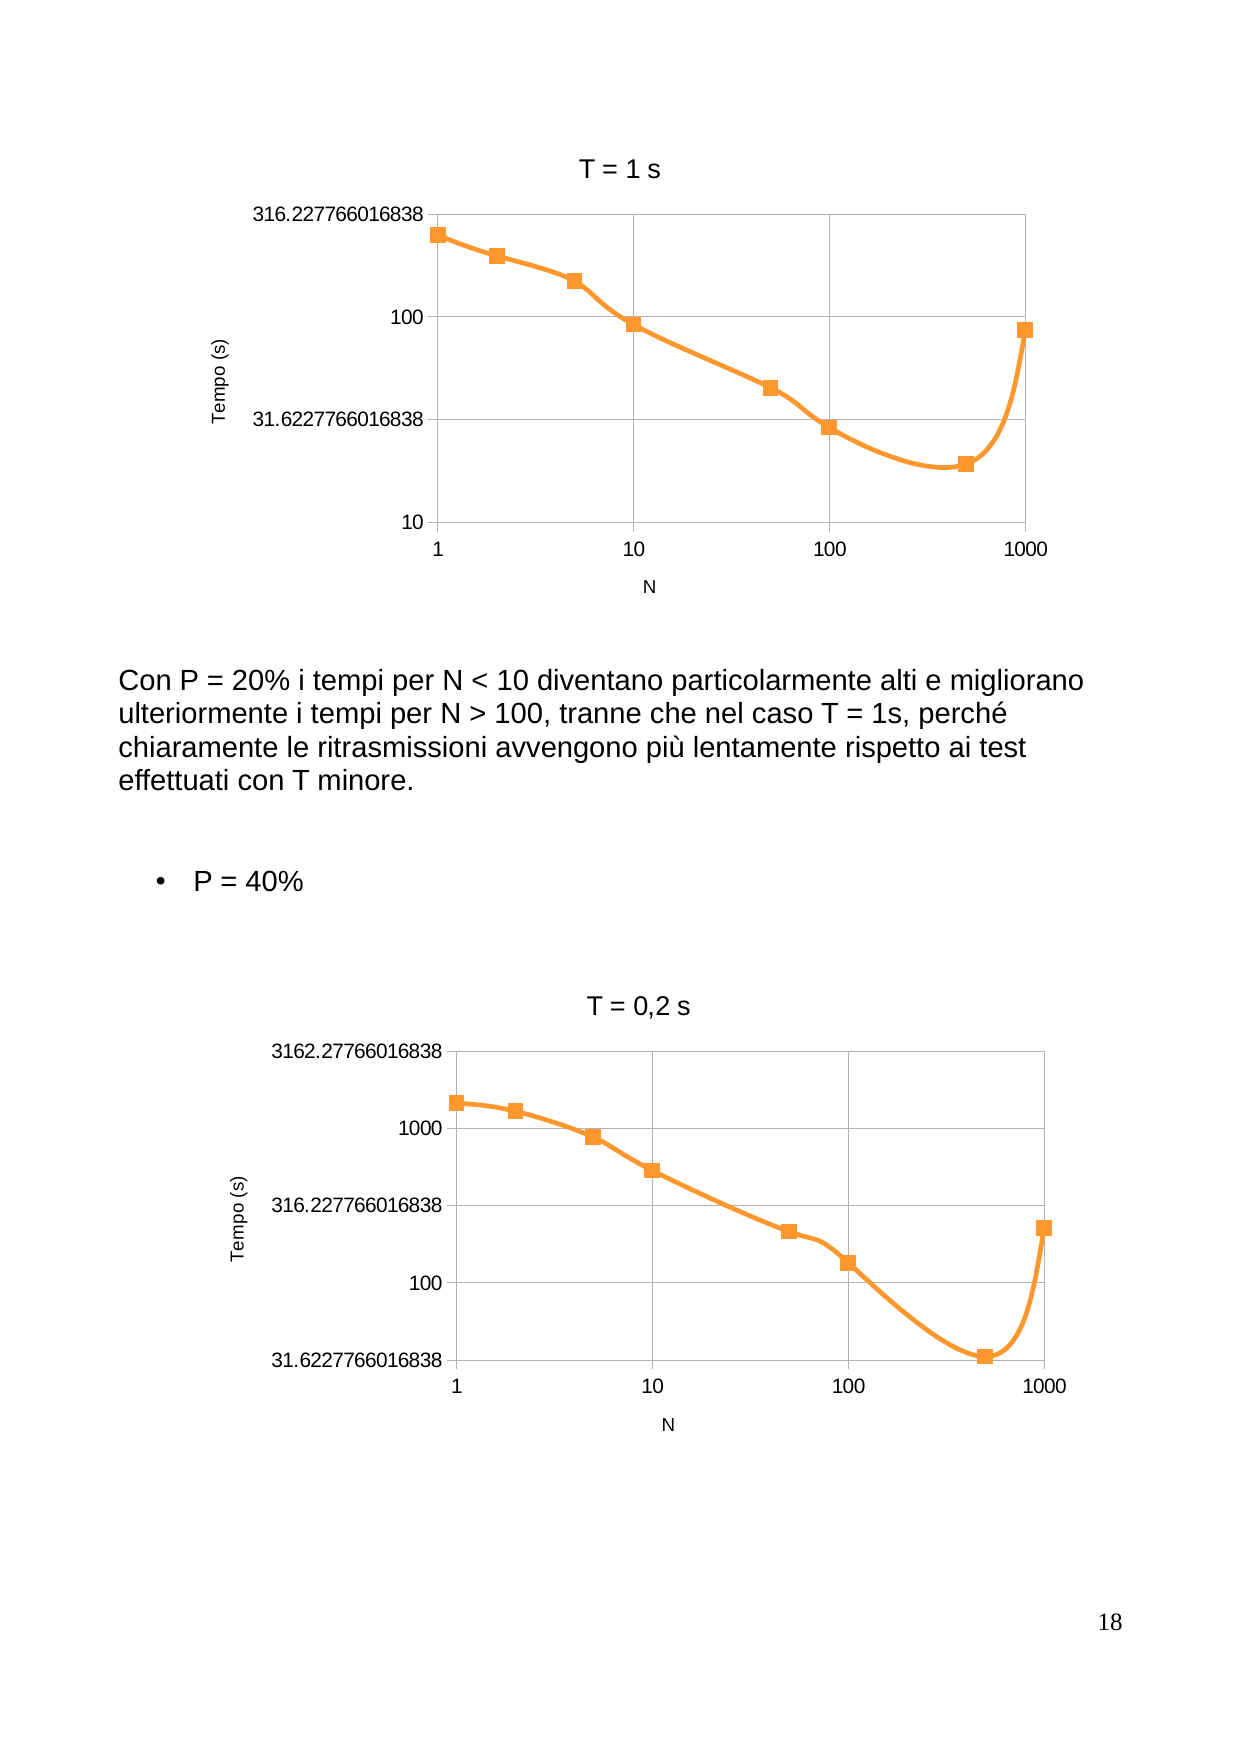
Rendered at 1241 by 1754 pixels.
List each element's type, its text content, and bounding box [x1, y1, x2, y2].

list P = 40% [156, 864, 1122, 897]
text Con P = 20% i tempi per N < 10 diventano particolarmente alti e migliorano ulteriormente i tempi per N > 100, tranne che nel caso T = 1s, perché chiaramente le ritrasmissioni avvengono più lentamente rispetto ai test effettuati con T minore. [118, 662, 1122, 797]
